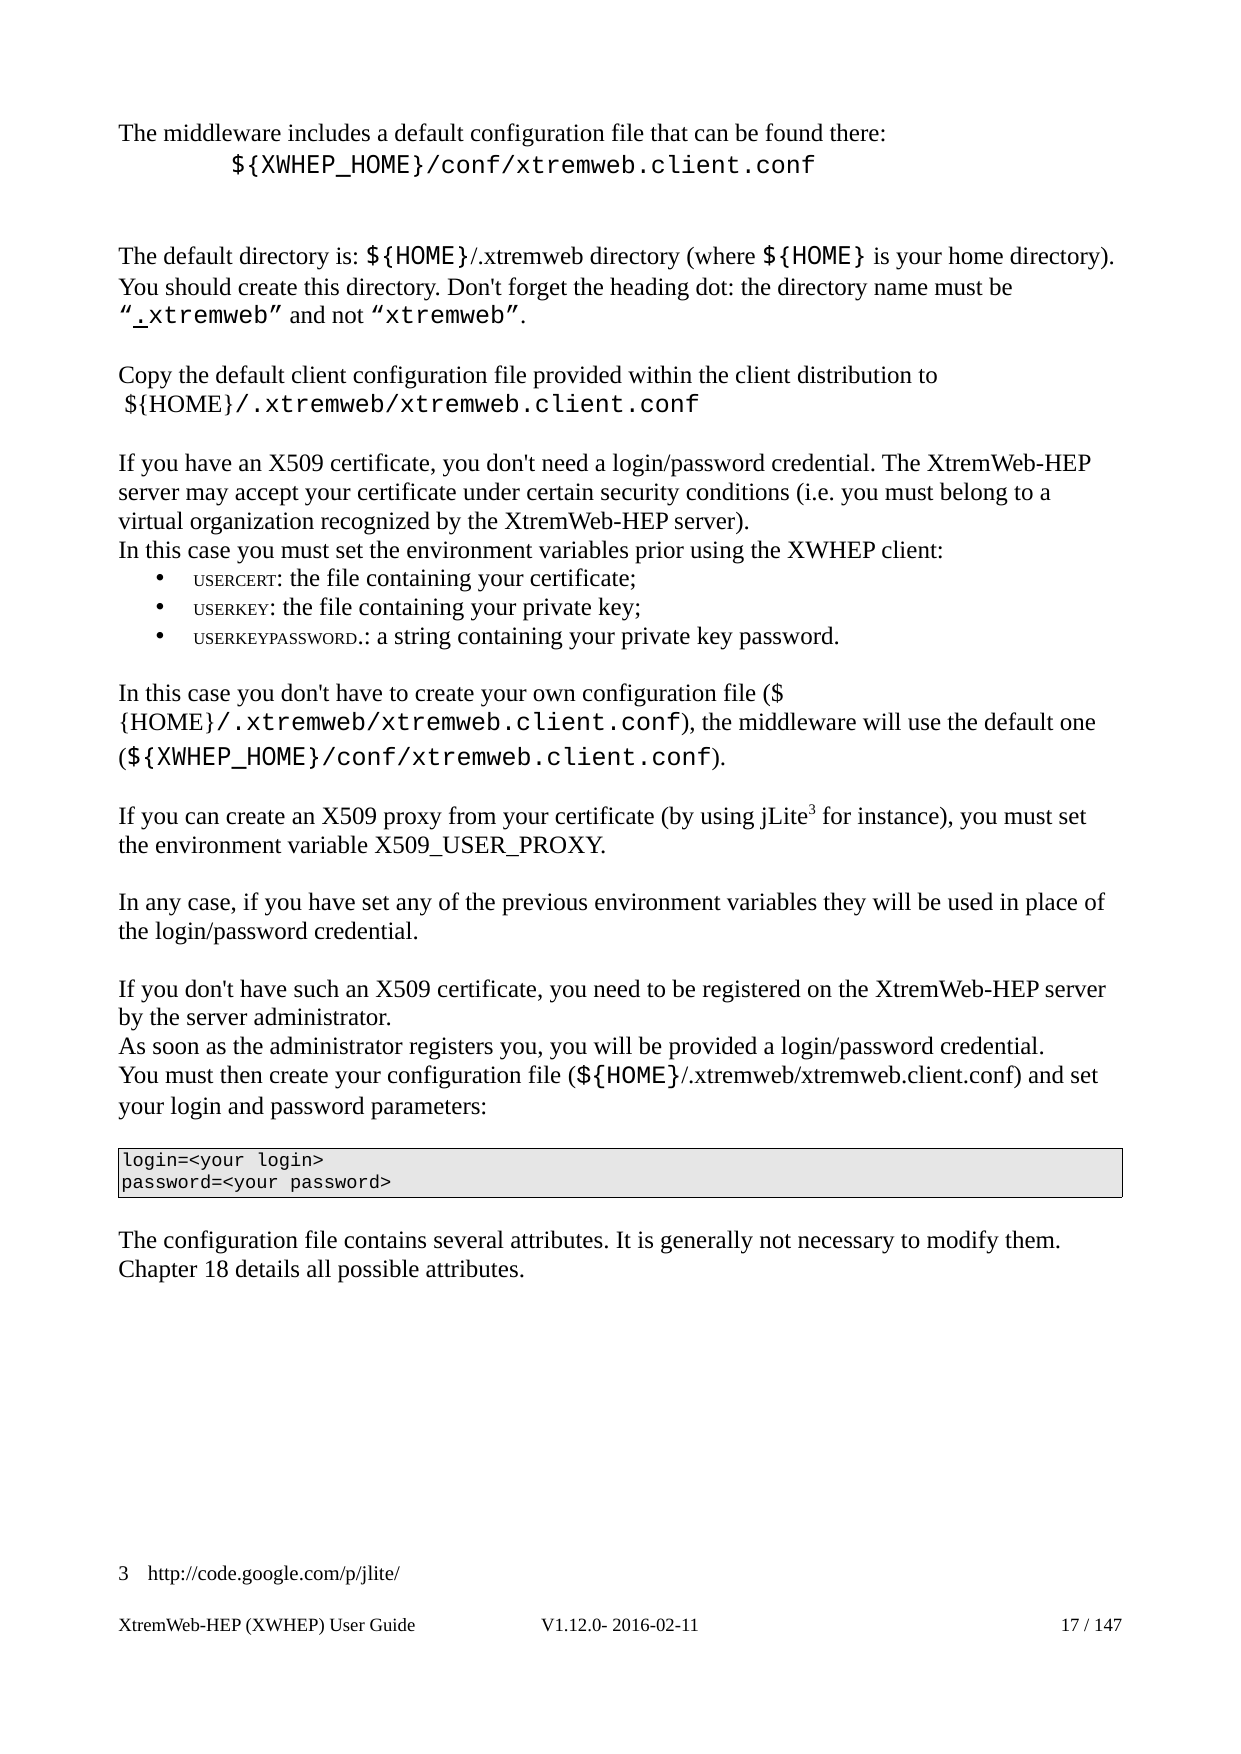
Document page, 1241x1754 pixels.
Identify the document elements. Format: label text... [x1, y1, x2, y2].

text The default directory is: ${HOME}/.xtremweb directory (where ${HOME} is your home directory). [118, 238, 1122, 272]
text http://code.google.com/p/jlite/ [118, 1561, 1122, 1585]
text You should create this directory. Don't forget the heading dot: the directory name must be “.xtremweb” and not “xtremweb”. [118, 272, 1122, 331]
text ${HOME}/.xtremweb/xtremweb.client.conf [118, 389, 1122, 420]
list ${XWHEP_HOME}/conf/xtremweb.client.conf [193, 147, 1122, 181]
text If you can create an X509 proxy from your certificate (by using jLite for instance), you must set the environment variable X509_USER_PROXY. [118, 801, 1122, 859]
text password=<your password> [119, 1169, 1122, 1197]
text As soon as the administrator registers you, you will be provided a login/password credential. [118, 1031, 1122, 1060]
text Copy the default client configuration file provided within the client distribution to [118, 360, 1122, 389]
text If you have an X509 certificate, you don't need a login/password credential. The XtremWeb-HEP server may accept your certificate under certain security conditions (i.e. you must belong to a virtual organization recognized by the XtremWeb-HEP server). In this case you must set the environment variables prior using the XWHEP client: [118, 448, 1122, 563]
text In this case you don't have to create your own configuration file (${HOME}/.xtremweb/xtremweb.client.conf), the middleware will use the default one (${XWHEP_HOME}/conf/xtremweb.client.conf). [118, 678, 1122, 772]
list usercert: the file containing your certificate; [156, 563, 1122, 592]
text In any case, if you have set any of the previous environment variables they will be used in place of the login/password credential. [118, 887, 1122, 945]
text If you don't have such an X509 certificate, you need to be registered on the XtremWeb-HEP server by the server administrator. [118, 974, 1122, 1031]
text login=<your login> [119, 1149, 1122, 1169]
list userkeypassword.: a string containing your private key password. [156, 621, 1122, 650]
text The middleware includes a default configuration file that can be found there: [118, 118, 1122, 147]
list userkey: the file containing your private key; [156, 592, 1122, 621]
text You must then create your configuration file (${HOME}/.xtremweb/xtremweb.client.conf) and set your login and password parameters: [118, 1060, 1122, 1119]
text The configuration file contains several attributes. It is generally not necessary to modify them. Chapter 18 details all possible attributes. [118, 1226, 1122, 1283]
